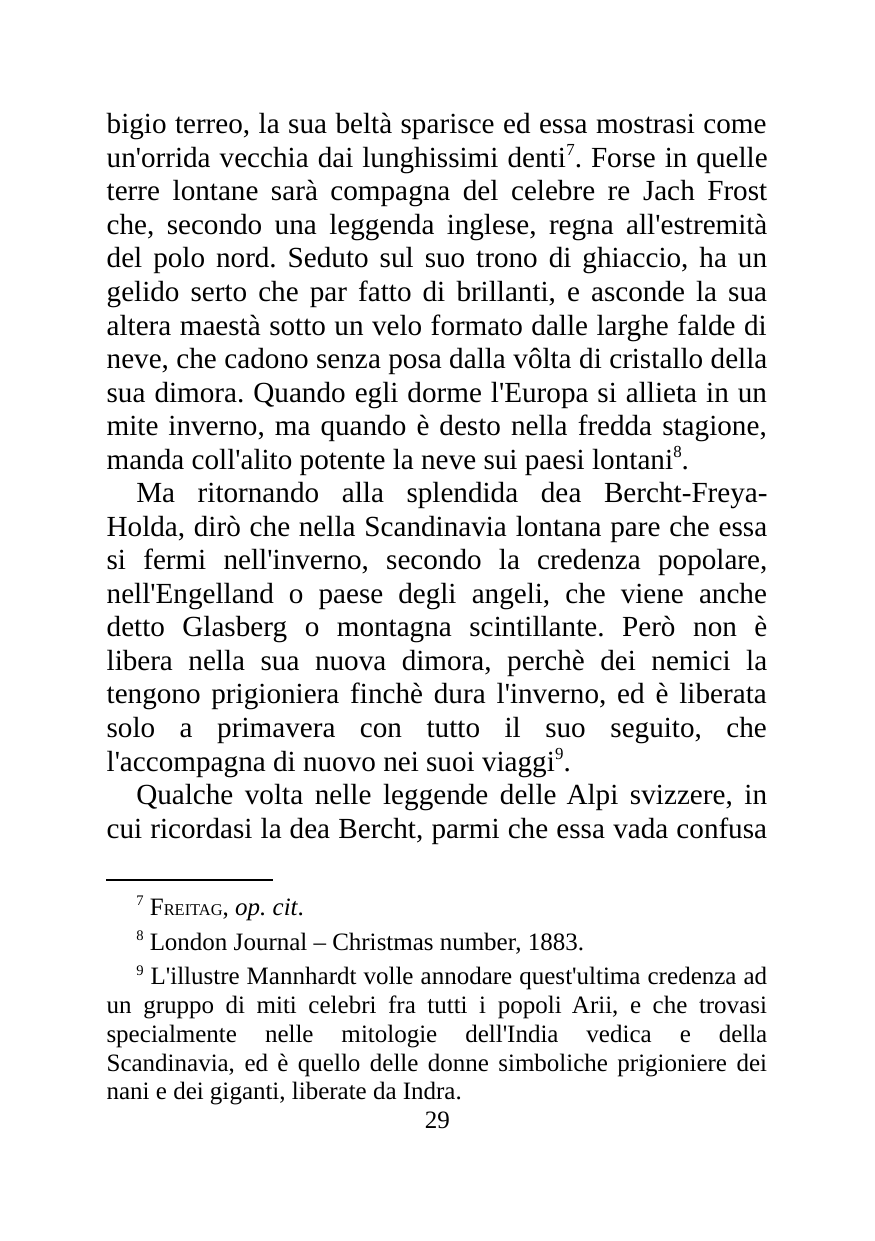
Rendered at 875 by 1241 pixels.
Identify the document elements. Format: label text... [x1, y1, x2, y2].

text Qualche volta nelle leggende delle Alpi svizzere, in cui ricordasi la dea Bercht, parmi che essa vada confusa [106, 777, 768, 844]
text London Journal – Christmas number, 1883. [106, 927, 768, 955]
text Ma ritornando alla splendida dea Bercht-Freya-Holda, dirò che nella Scandinavia lontana pare che essa si fermi nell'inverno, secondo la credenza popolare, nell'Engelland o paese degli angeli, che viene anche detto Glasberg o montagna scintillante. Però non è libera nella sua nuova dimora, perchè dei nemici la tengono prigioniera finchè dura l'inverno, ed è liberata solo a primavera con tutto il suo seguito, che l'accompagna di nuovo nei suoi viaggi. [106, 475, 768, 777]
text bigio terreo, la sua beltà sparisce ed essa mostrasi come un'orrida vecchia dai lunghissimi denti. Forse in quelle terre lontane sarà compagna del celebre re Jach Frost che, secondo una leggenda inglese, regna all'estremità del polo nord. Seduto sul suo trono di ghiaccio, ha un gelido serto che par fatto di brillanti, e asconde la sua altera maestà sotto un velo formato dalle larghe falde di neve, che cadono senza posa dalla vôlta di cristallo della sua dimora. Quando egli dorme l'Europa si allieta in un mite inverno, ma quando è desto nella fredda stagione, manda coll'alito potente la neve sui paesi lontani. [106, 106, 768, 475]
text Freitag, op. cit. [106, 892, 768, 921]
text L'illustre Mannhardt volle annodare quest'ultima credenza ad un gruppo di miti celebri fra tutti i popoli Arii, e che trovasi specialmente nelle mitologie dell'India vedica e della Scandinavia, ed è quello delle donne simboliche prigioniere dei nani e dei giganti, liberate da Indra. [106, 961, 768, 1105]
